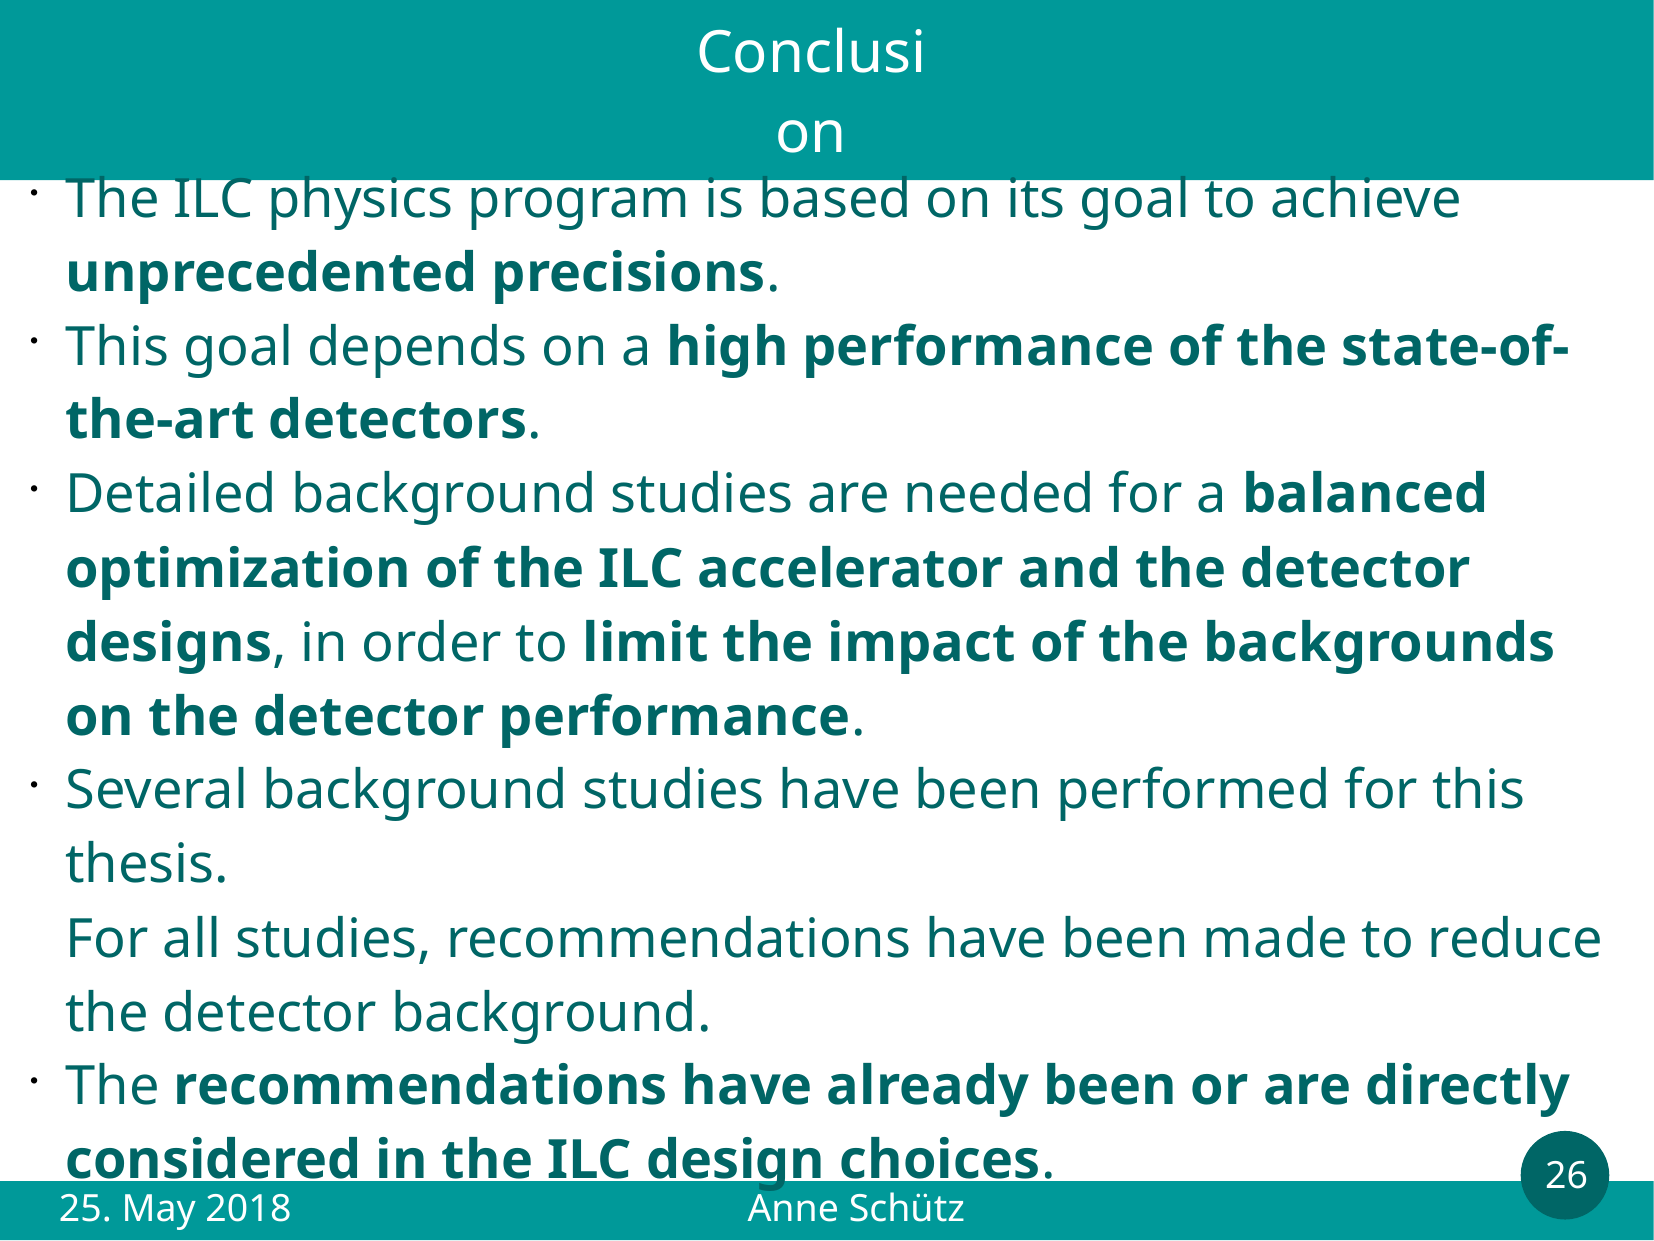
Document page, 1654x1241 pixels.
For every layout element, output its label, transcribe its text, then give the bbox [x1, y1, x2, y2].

title Conclusion [696, 0, 958, 181]
text_box The ILC physics program is based on its goal to achieve unprecedented precisions. This goal depends on a high performance of the state-of-the-art detectors. Detailed background studies are needed for a balanced optimization of the ILC accelerator and the detector designs, in order to limit the impact of the backgrounds on the detector performance. Several background studies have been performed for this thesis. For all studies, recommendations have been made to reduce the detector background. The recommendations have already been or are directly considered in the ILC design choices. [30, 183, 1621, 1171]
